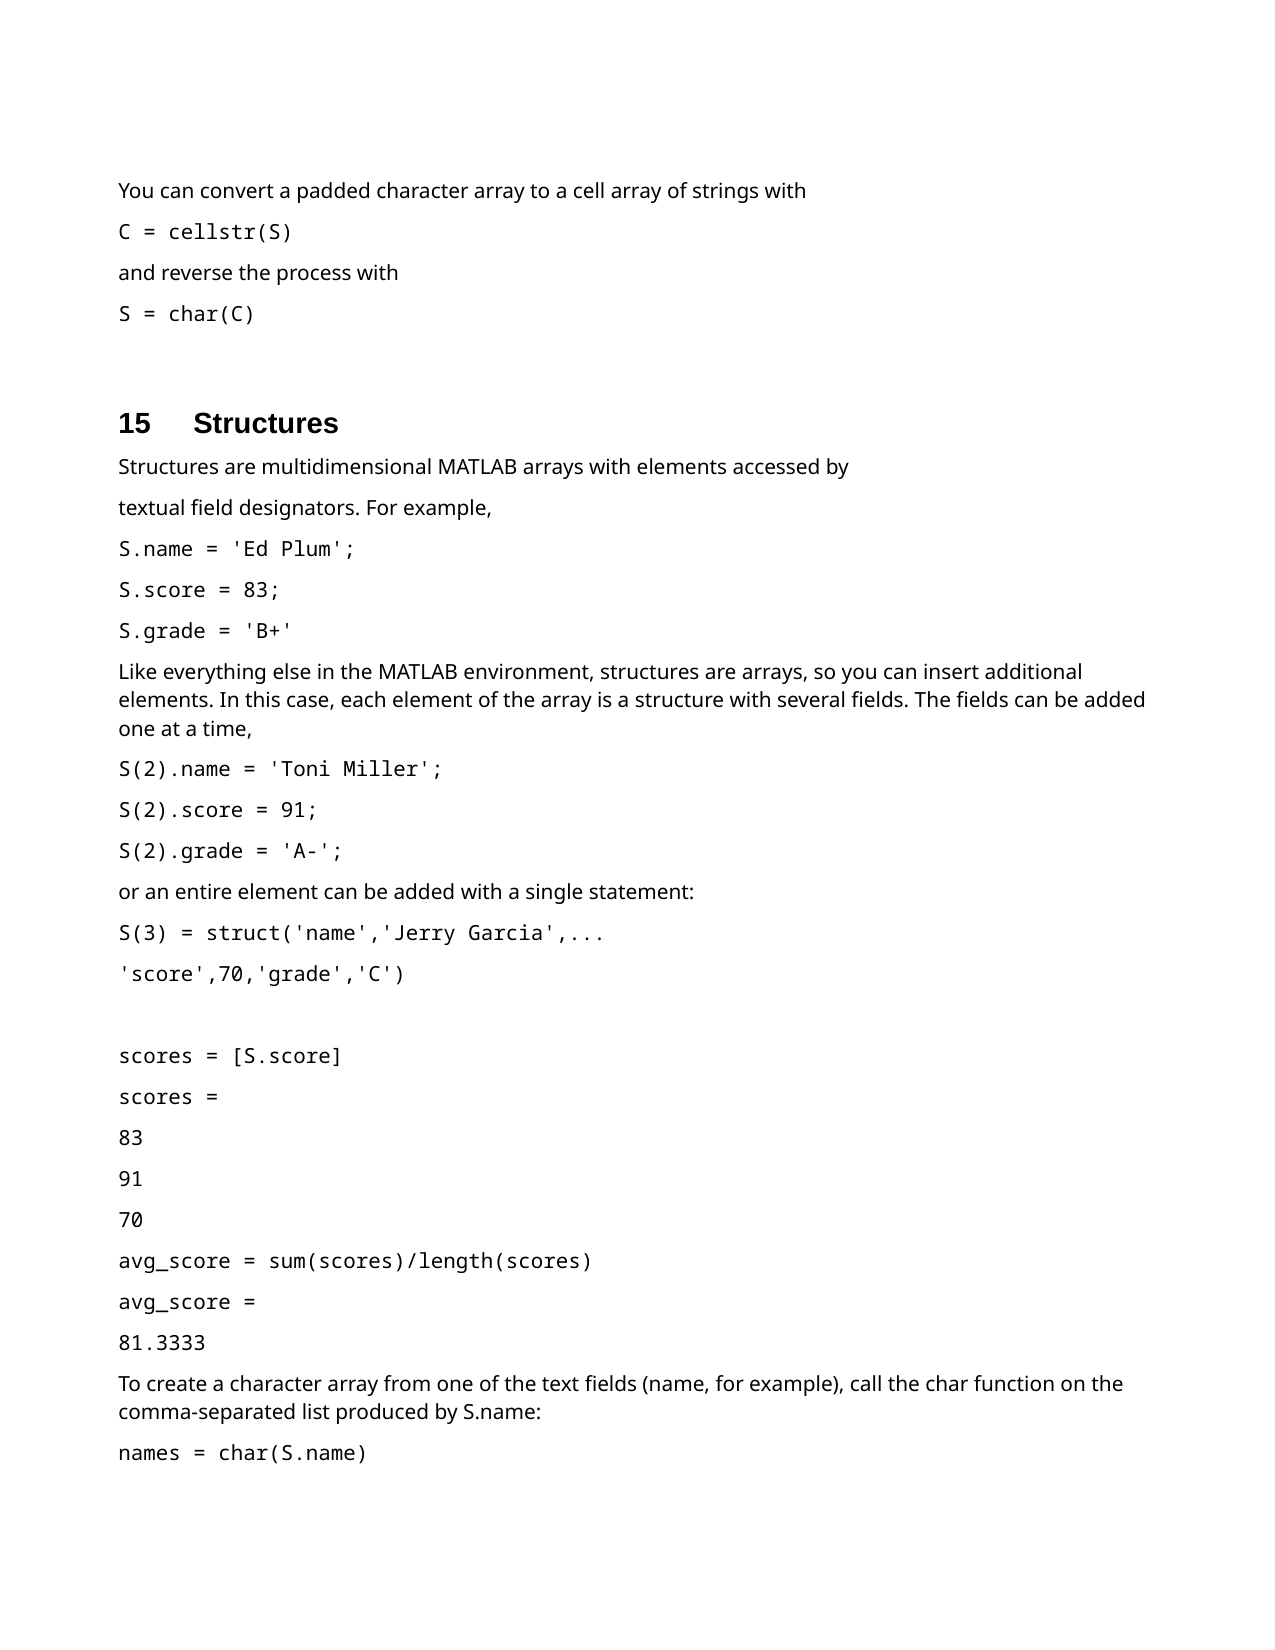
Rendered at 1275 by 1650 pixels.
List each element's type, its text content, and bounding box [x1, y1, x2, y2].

text avg_score = [118, 1287, 1157, 1315]
text 91 [118, 1164, 1157, 1192]
text or an entire element can be added with a single statement: [118, 877, 1157, 906]
text S.grade = 'B+' [118, 616, 1157, 644]
text 70 [118, 1205, 1157, 1233]
text names = char(S.name) [118, 1438, 1157, 1466]
subtitle Structures [118, 406, 1157, 439]
text S(3) = struct('name','Jerry Garcia',... [118, 918, 1157, 947]
text S(2).score = 91; [118, 796, 1157, 824]
text 81.3333 [118, 1328, 1157, 1356]
text and reverse the process with [118, 258, 1157, 287]
text S = char(C) [118, 299, 1157, 328]
text S(2).name = 'Toni Miller'; [118, 754, 1157, 783]
text S.score = 83; [118, 575, 1157, 603]
text Like everything else in the MATLAB environment, structures are arrays, so you can insert additional elements. In this case, each element of the array is a structure with several fields. The fields can be added one at a time, [118, 657, 1157, 742]
text You can convert a padded character array to a cell array of strings with [118, 176, 1157, 205]
text To create a character array from one of the text fields (name, for example), call the char function on the comma-separated list produced by S.name: [118, 1369, 1157, 1426]
text S.name = 'Ed Plum'; [118, 534, 1157, 562]
text avg_score = sum(scores)/length(scores) [118, 1246, 1157, 1274]
text Structures are multidimensional MATLAB arrays with elements accessed by [118, 452, 1157, 481]
text scores = [S.score] [118, 1041, 1157, 1069]
text S(2).grade = 'A-'; [118, 836, 1157, 865]
text C = cellstr(S) [118, 217, 1157, 246]
text 'score',70,'grade','C') [118, 959, 1157, 988]
text textual field designators. For example, [118, 493, 1157, 521]
text 83 [118, 1123, 1157, 1151]
text scores = [118, 1082, 1157, 1111]
